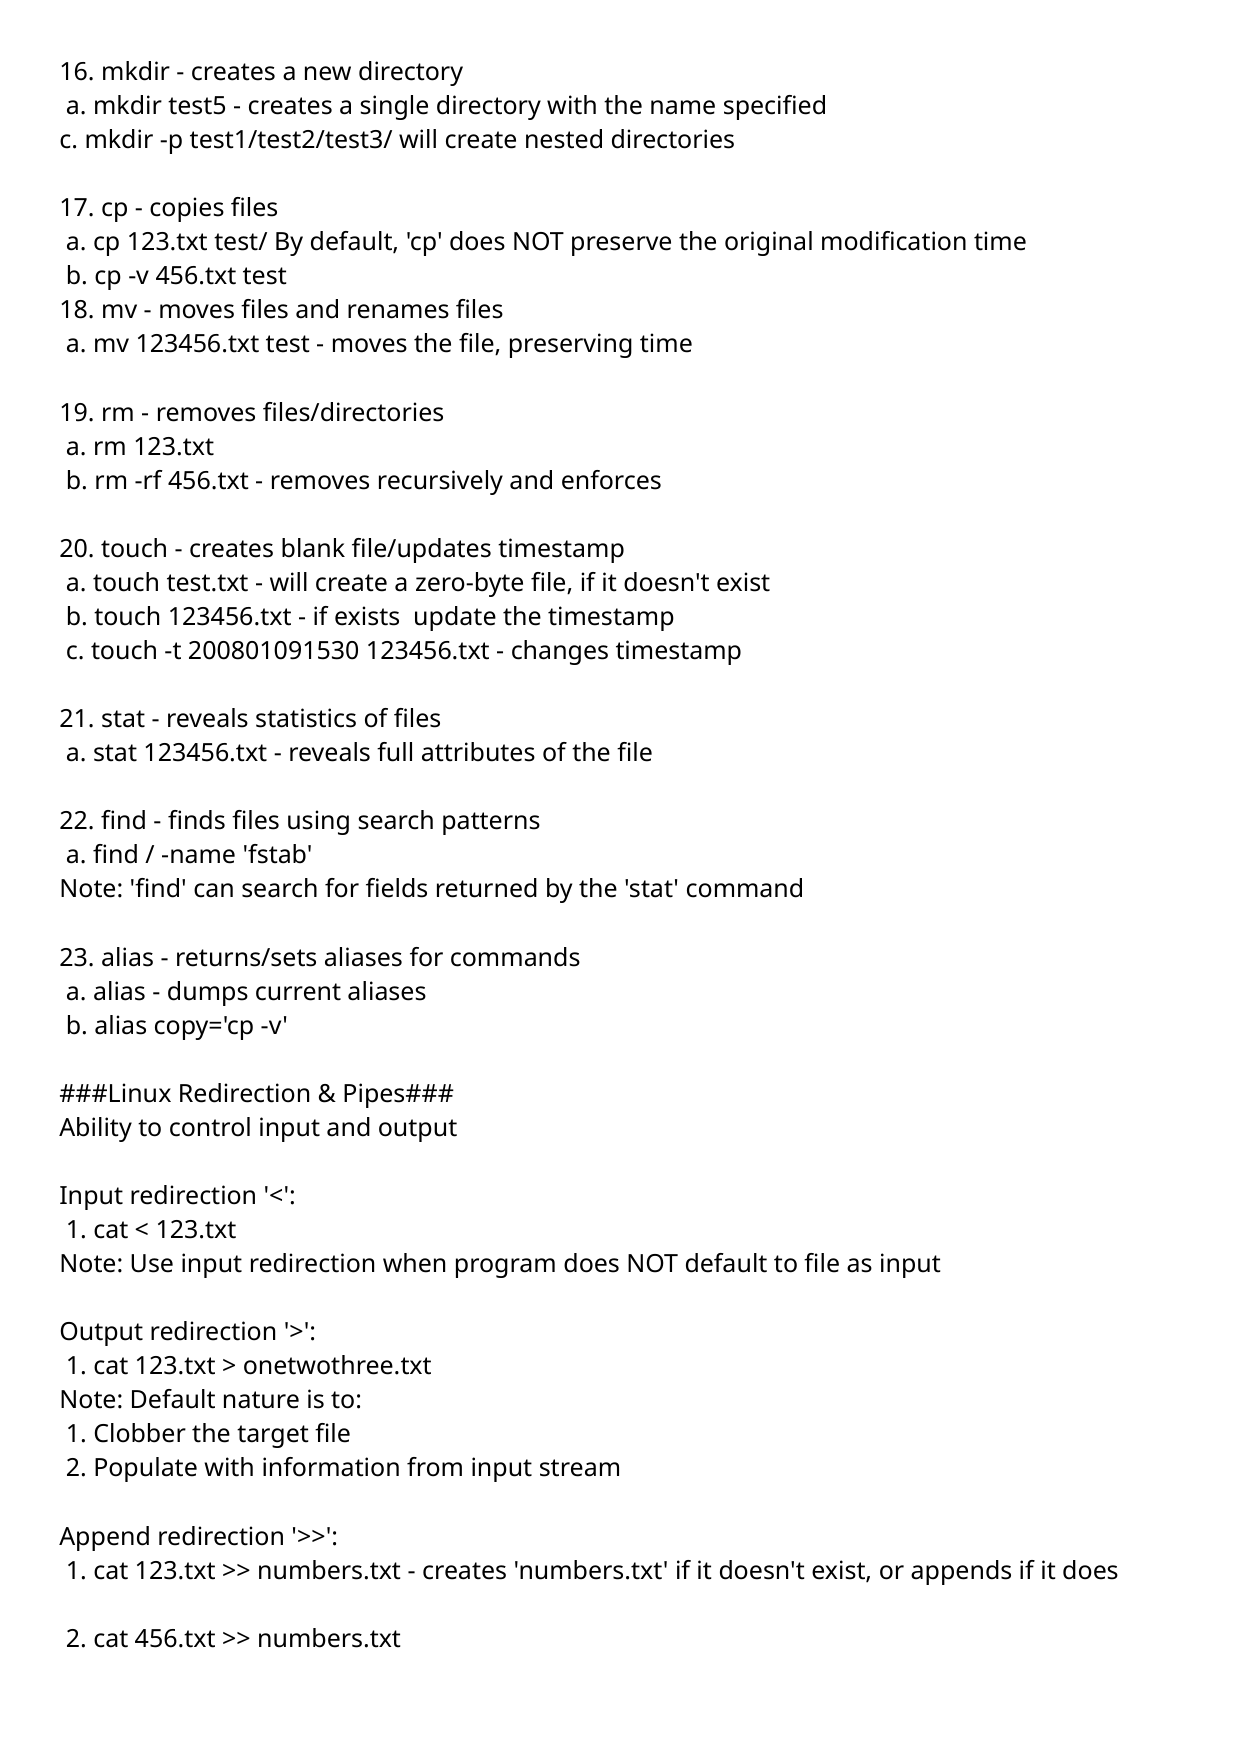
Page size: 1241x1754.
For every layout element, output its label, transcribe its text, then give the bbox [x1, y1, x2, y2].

text 16. mkdir - creates a new directory [59, 53, 1184, 88]
text Input redirection '<': [59, 1178, 1184, 1212]
text a. alias - dumps current aliases [59, 973, 1184, 1007]
text b. touch 123456.txt - if exists update the timestamp [59, 598, 1184, 633]
text 20. touch - creates blank file/updates timestamp [59, 530, 1184, 564]
text a. find / -name 'fstab' [59, 837, 1184, 871]
text 22. find - finds files using search patterns [59, 803, 1184, 837]
text Ability to control input and output [59, 1109, 1184, 1143]
text 17. cp - copies files [59, 190, 1184, 224]
text 1. cat < 123.txt [59, 1212, 1184, 1246]
text c. mkdir -p test1/test2/test3/ will create nested directories [59, 122, 1184, 156]
text Note: Use input redirection when program does NOT default to file as input [59, 1246, 1184, 1280]
text 23. alias - returns/sets aliases for commands [59, 939, 1184, 973]
text 1. Clobber the target file [59, 1416, 1184, 1450]
text Append redirection '>>': [59, 1518, 1184, 1552]
text 2. Populate with information from input stream [59, 1450, 1184, 1484]
text 1. cat 123.txt > onetwothree.txt [59, 1348, 1184, 1382]
text 19. rm - removes files/directories [59, 394, 1184, 428]
text 21. stat - reveals statistics of files [59, 701, 1184, 735]
text Note: Default nature is to: [59, 1382, 1184, 1416]
text b. rm -rf 456.txt - removes recursively and enforces [59, 462, 1184, 496]
text a. mkdir test5 - creates a single directory with the name specified [59, 88, 1184, 122]
text a. mv 123456.txt test - moves the file, preserving time [59, 326, 1184, 360]
text 18. mv - moves files and renames files [59, 292, 1184, 326]
text b. cp -v 456.txt test [59, 258, 1184, 292]
text a. stat 123456.txt - reveals full attributes of the file [59, 735, 1184, 769]
text a. rm 123.txt [59, 428, 1184, 462]
text 2. cat 456.txt >> numbers.txt [59, 1620, 1184, 1654]
text a. touch test.txt - will create a zero-byte file, if it doesn't exist [59, 564, 1184, 598]
text 1. cat 123.txt >> numbers.txt - creates 'numbers.txt' if it doesn't exist, or appends if it does [59, 1552, 1184, 1586]
text b. alias copy='cp -v' [59, 1007, 1184, 1041]
text a. cp 123.txt test/ By default, 'cp' does NOT preserve the original modification time [59, 224, 1184, 258]
text Output redirection '>': [59, 1314, 1184, 1348]
text ###Linux Redirection & Pipes### [59, 1075, 1184, 1109]
text c. touch -t 200801091530 123456.txt - changes timestamp [59, 633, 1184, 667]
text Note: 'find' can search for fields returned by the 'stat' command [59, 871, 1184, 905]
